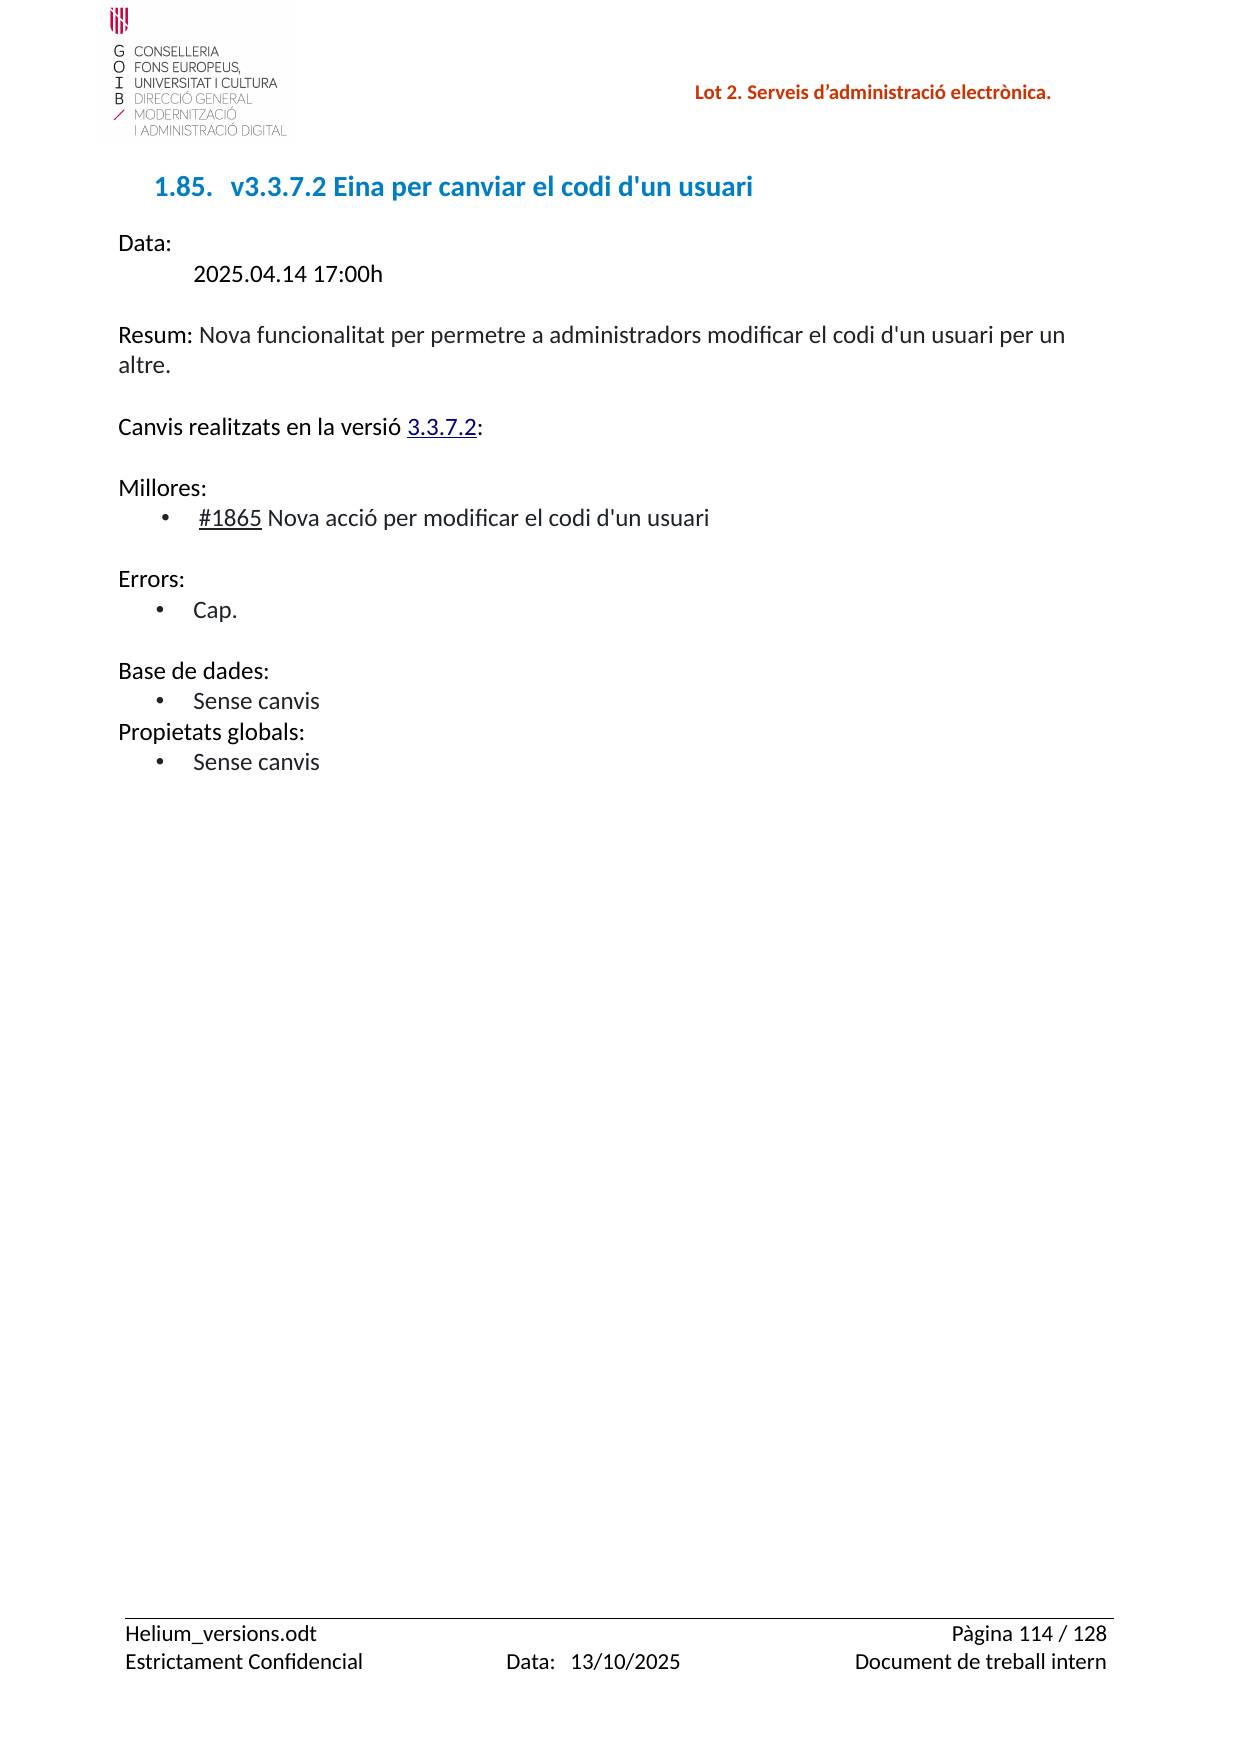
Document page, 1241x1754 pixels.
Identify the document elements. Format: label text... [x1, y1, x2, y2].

text 2025.04.14 17:00h [118, 258, 1122, 289]
text Propietats globals: [118, 716, 1122, 746]
text Errors: [118, 563, 1122, 594]
subtitle v3.3.7.2 Eina per canviar el codi d'un usuari [153, 168, 1122, 204]
picture [100, 0, 297, 144]
text Base de dades: [118, 655, 1122, 685]
list Sense canvis [156, 685, 1122, 716]
list #1865 Nova acció per modificar el codi d'un usuari [161, 502, 1122, 533]
list Sense canvis [156, 746, 1122, 777]
text Millores: [118, 472, 1122, 502]
text Data: [118, 228, 1122, 258]
list Cap. [156, 594, 1122, 624]
text Resum: Nova funcionalitat per permetre a administradors modificar el codi d'un usuari per un altre. [118, 319, 1122, 380]
text Canvis realitzats en la versió 3.3.7.2: [118, 411, 1122, 441]
